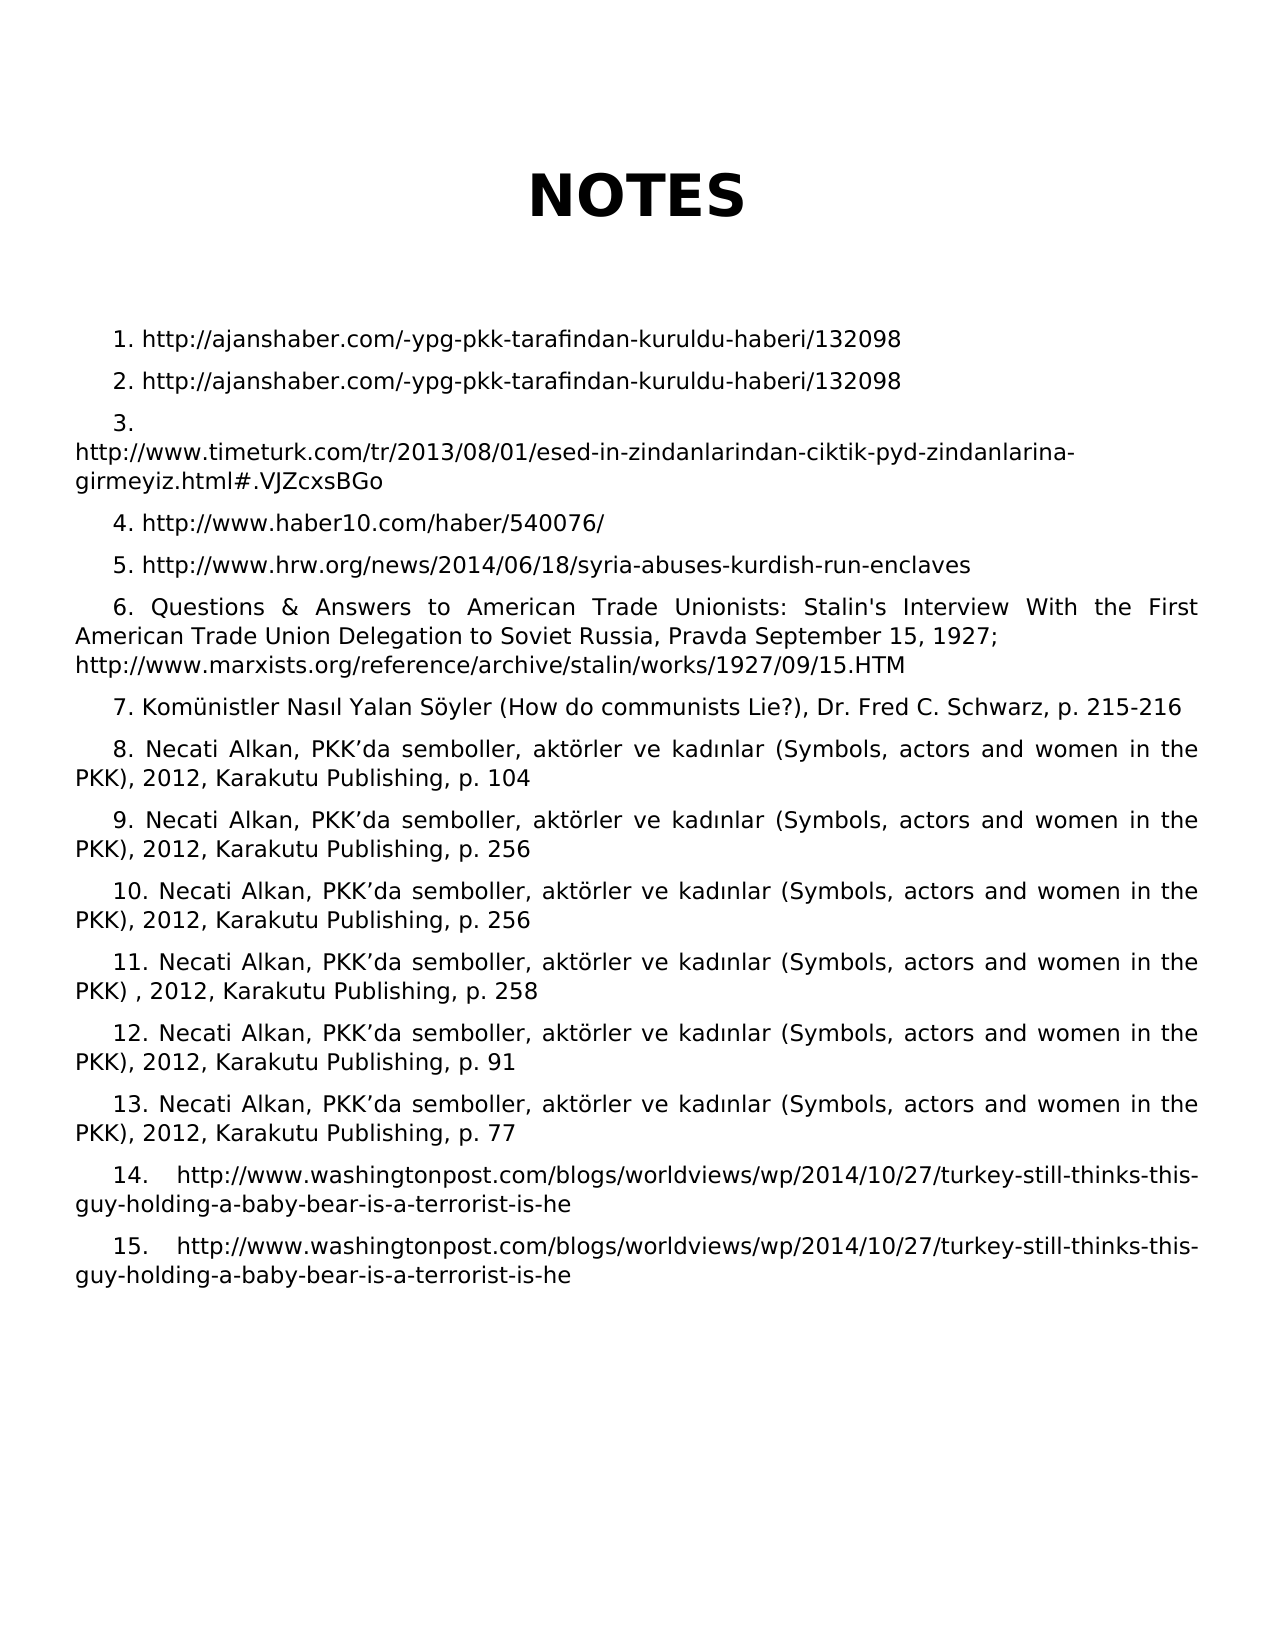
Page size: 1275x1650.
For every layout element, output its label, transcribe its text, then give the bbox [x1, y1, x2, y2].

subtitle NOTES [75, 162, 1200, 230]
text 3. http://www.timeturk.com/tr/2013/08/01/esed-in-zindanlarindan-ciktik-pyd-zindanlarina-girmeyiz.html#.VJZcxsBGo [75, 410, 1200, 495]
text 9. Necati Alkan, PKK’da semboller, aktörler ve kadınlar (Symbols, actors and women in the PKK), 2012, Karakutu Publishing, p. 256 [75, 807, 1200, 863]
text 14. http://www.washingtonpost.com/blogs/worldviews/wp/2014/10/27/turkey-still-thinks-this-guy-holding-a-baby-bear-is-a-terrorist-is-he [75, 1162, 1200, 1218]
text 12. Necati Alkan, PKK’da semboller, aktörler ve kadınlar (Symbols, actors and women in the PKK), 2012, Karakutu Publishing, p. 91 [75, 1020, 1200, 1076]
text 13. Necati Alkan, PKK’da semboller, aktörler ve kadınlar (Symbols, actors and women in the PKK), 2012, Karakutu Publishing, p. 77 [75, 1091, 1200, 1147]
text 4. http://www.haber10.com/haber/540076/ [75, 510, 1200, 537]
text 2. http://ajanshaber.com/-ypg-pkk-tarafindan-kuruldu-haberi/132098 [75, 368, 1200, 395]
text 8. Necati Alkan, PKK’da semboller, aktörler ve kadınlar (Symbols, actors and women in the PKK), 2012, Karakutu Publishing, p. 104 [75, 736, 1200, 792]
text 10. Necati Alkan, PKK’da semboller, aktörler ve kadınlar (Symbols, actors and women in the PKK), 2012, Karakutu Publishing, p. 256 [75, 878, 1200, 934]
text 5. http://www.hrw.org/news/2014/06/18/syria-abuses-kurdish-run-enclaves [75, 552, 1200, 579]
text 11. Necati Alkan, PKK’da semboller, aktörler ve kadınlar (Symbols, actors and women in the PKK) , 2012, Karakutu Publishing, p. 258 [75, 949, 1200, 1005]
text 7. Komünistler Nasıl Yalan Söyler (How do communists Lie?), Dr. Fred C. Schwarz, p. 215-216 [75, 694, 1200, 721]
text 1. http://ajanshaber.com/-ypg-pkk-tarafindan-kuruldu-haberi/132098 [75, 326, 1200, 353]
text 15. http://www.washingtonpost.com/blogs/worldviews/wp/2014/10/27/turkey-still-thinks-this-guy-holding-a-baby-bear-is-a-terrorist-is-he [75, 1233, 1200, 1289]
text 6. Questions & Answers to American Trade Unionists: Stalin's Interview With the First American Trade Union Delegation to Soviet Russia, Pravda September 15, 1927; http://www.marxists.org/reference/archive/stalin/works/1927/09/15.HTM [75, 594, 1200, 679]
